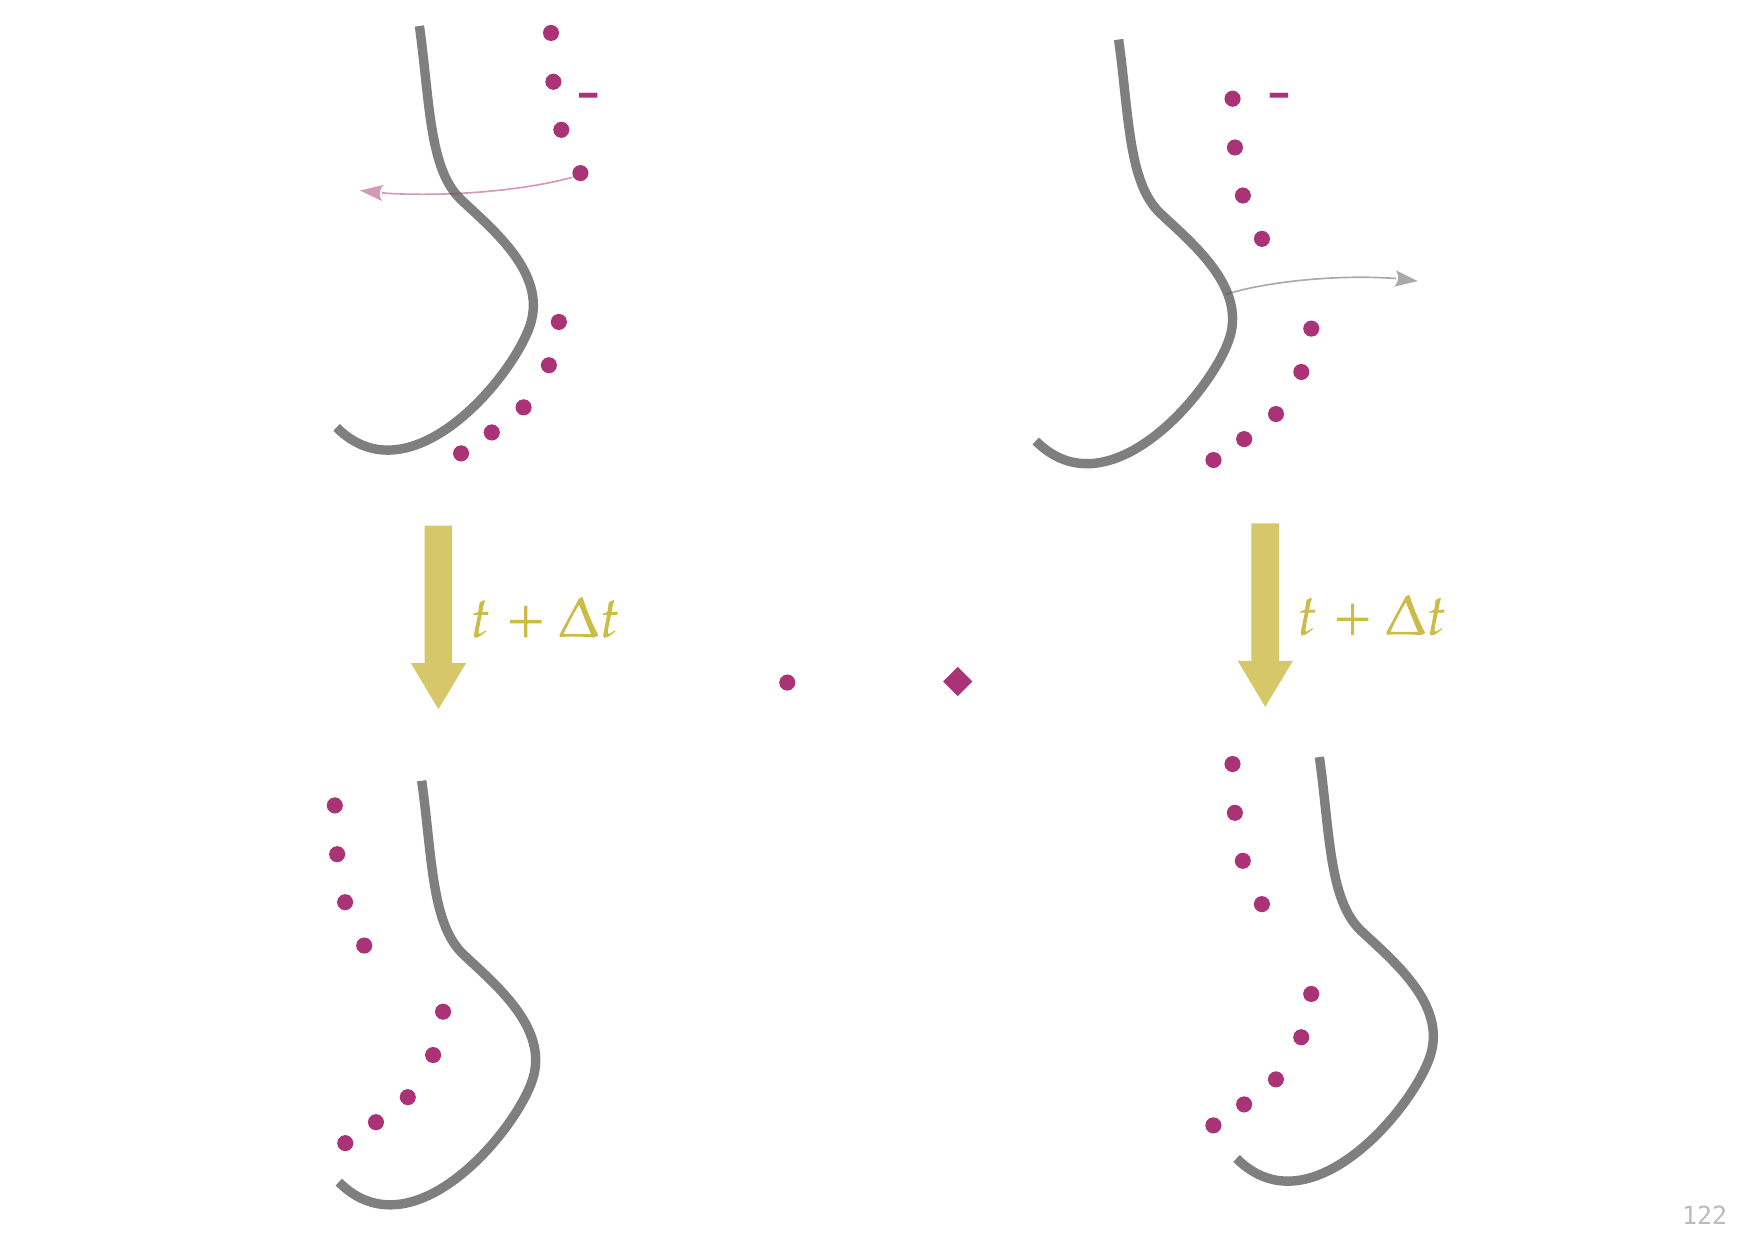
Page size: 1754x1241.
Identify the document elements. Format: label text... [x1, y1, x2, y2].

text_box [559, 597, 598, 638]
text_box [1236, 1096, 1253, 1113]
text_box [540, 357, 558, 374]
text_box [472, 600, 489, 638]
text_box [553, 121, 570, 138]
text_box [1267, 405, 1285, 423]
text_box [1303, 985, 1320, 1003]
text_box [452, 445, 470, 462]
text_box [602, 600, 618, 638]
text_box [1224, 90, 1241, 107]
text_box [779, 674, 796, 691]
text_box [545, 73, 562, 90]
text_box [356, 937, 373, 954]
text_box [399, 1089, 416, 1106]
text_box [1293, 363, 1310, 381]
text_box [572, 165, 589, 182]
text_box [1386, 594, 1425, 636]
text_box [550, 313, 567, 331]
text_box [1253, 230, 1271, 247]
text_box [1234, 187, 1251, 204]
text_box [1293, 1029, 1310, 1046]
text_box [1236, 430, 1253, 448]
text_box [1237, 523, 1293, 707]
text_box – [562, 47, 615, 111]
text_box [367, 1114, 385, 1131]
text_box [326, 797, 343, 814]
text_box [434, 1003, 452, 1020]
text_box [943, 666, 973, 697]
text_box [542, 24, 560, 42]
text_box [1226, 804, 1243, 821]
text_box [1253, 896, 1271, 913]
text_box [1226, 139, 1244, 156]
text_box [1205, 451, 1222, 469]
text_box [1267, 1071, 1285, 1088]
text_box – [1253, 47, 1306, 111]
text_box [1429, 597, 1445, 636]
text_box [510, 605, 542, 638]
text_box [425, 1046, 442, 1064]
text_box [1224, 755, 1241, 773]
text_box [329, 846, 346, 863]
text_box [1336, 603, 1369, 636]
text_box [483, 424, 500, 441]
text_box [337, 1135, 354, 1152]
text_box [515, 399, 532, 416]
text_box [1299, 597, 1316, 636]
text_box [1303, 320, 1320, 337]
text_box [1205, 1117, 1222, 1134]
text_box [337, 894, 354, 911]
text_box [1234, 852, 1251, 869]
text_box [410, 525, 467, 710]
